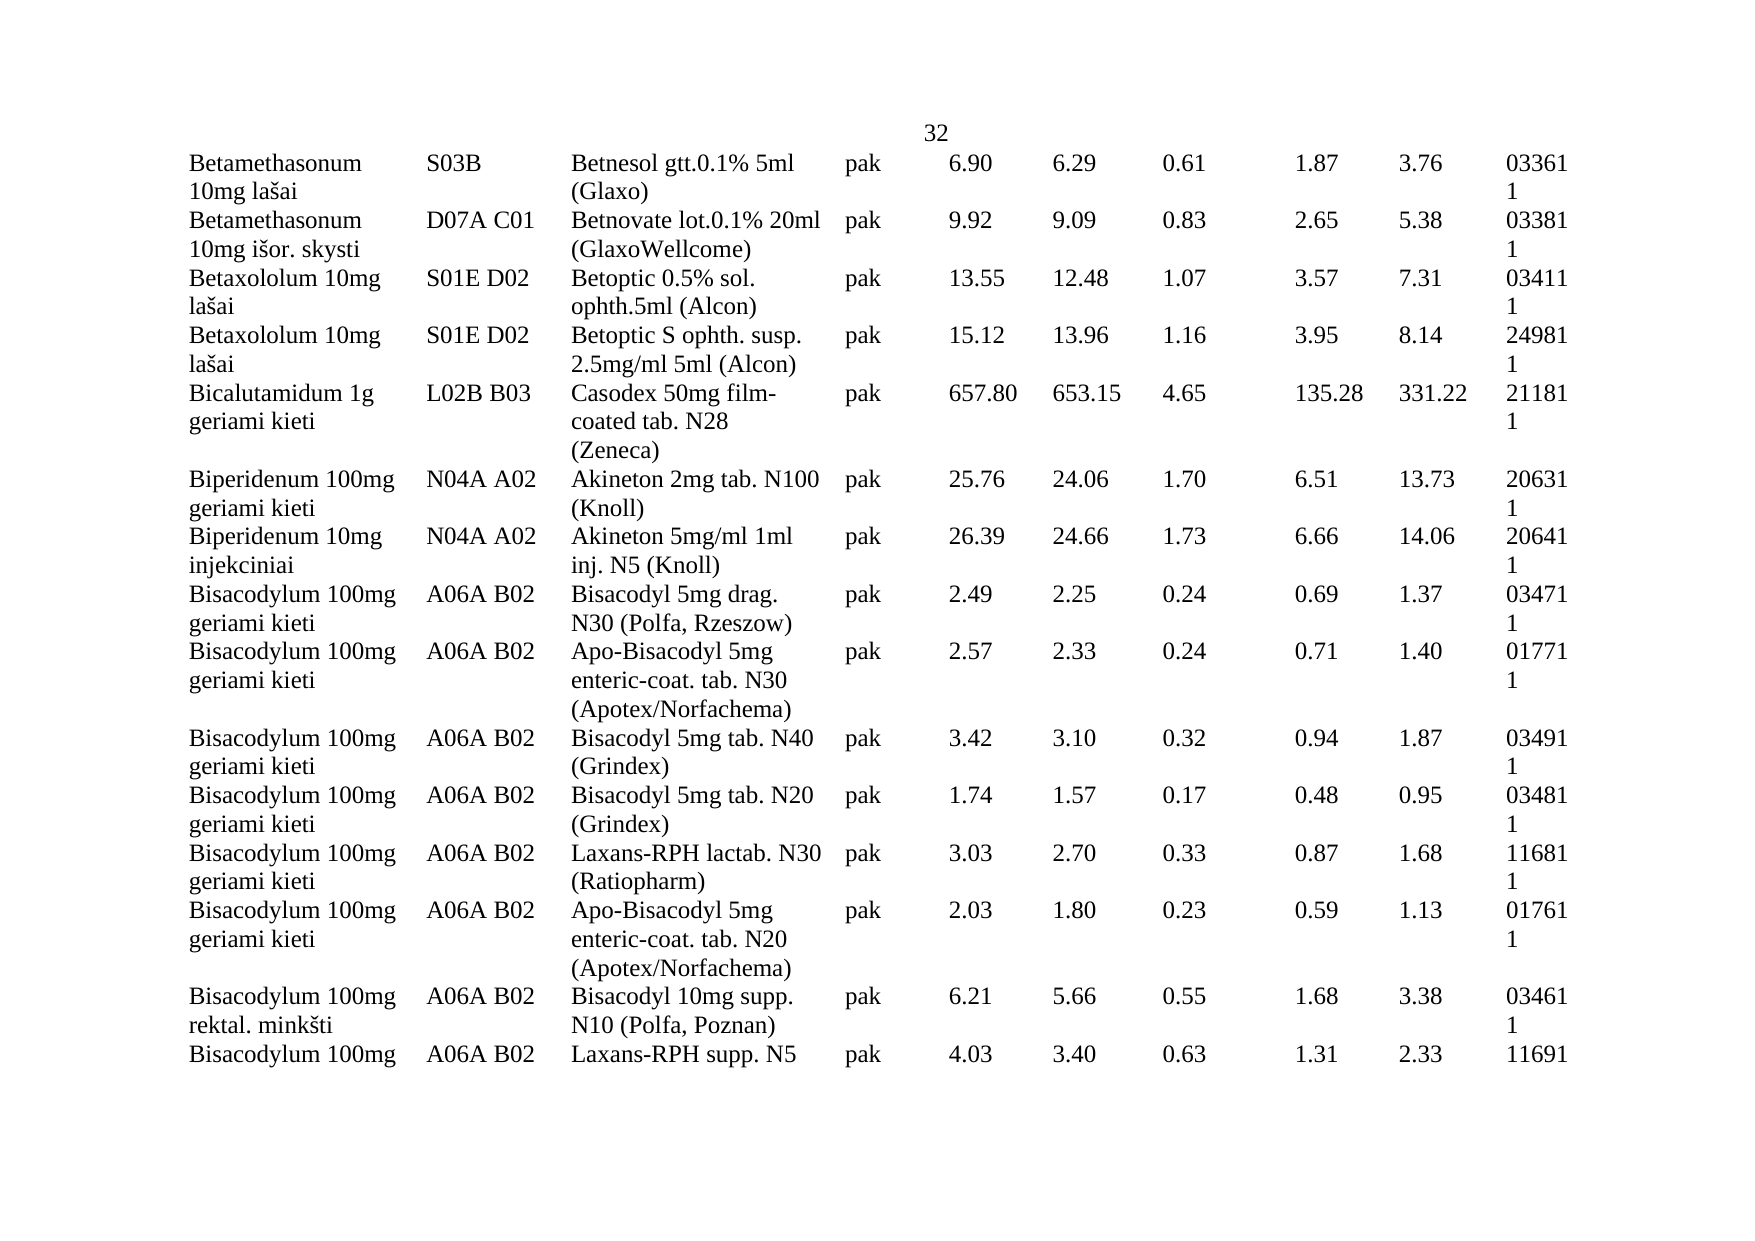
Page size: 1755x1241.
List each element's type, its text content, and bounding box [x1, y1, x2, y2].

table_cell pak [834, 464, 937, 521]
table_cell 3.57 [1283, 263, 1387, 320]
table_cell 8.14 [1388, 320, 1494, 378]
table_cell 1.07 [1151, 263, 1283, 320]
table_cell Akineton 2mg tab. N100 (Knoll) [560, 464, 833, 521]
table_cell Bisacodylum 100mg geriami kieti [177, 780, 415, 838]
table_cell 24.06 [1041, 464, 1151, 521]
table_cell pak [834, 838, 937, 895]
table_cell 24.66 [1041, 521, 1151, 579]
table_cell Betoptic S ophth. susp. 2.5mg/ml 5ml (Alcon) [560, 320, 833, 378]
table_cell 0.63 [1151, 1039, 1283, 1068]
table_cell 11691 [1495, 1039, 1589, 1068]
table_cell 3.40 [1041, 1039, 1151, 1068]
table_cell S03B [415, 148, 559, 205]
table_cell 7.31 [1388, 263, 1494, 320]
table_cell Akineton 5mg/ml 1ml inj. N5 (Knoll) [560, 521, 833, 579]
table_cell 0.24 [1151, 579, 1283, 636]
table_cell pak [834, 981, 937, 1039]
table_cell 135.28 [1283, 378, 1387, 464]
table_cell 2.70 [1041, 838, 1151, 895]
table_cell 1.16 [1151, 320, 1283, 378]
table_cell pak [834, 320, 937, 378]
table_cell 13.96 [1041, 320, 1151, 378]
table_cell 6.29 [1041, 148, 1151, 205]
table_cell Casodex 50mg film-coated tab. N28 (Zeneca) [560, 378, 833, 464]
table_cell 653.15 [1041, 378, 1151, 464]
table_cell Bisacodyl 5mg tab. N40 (Grindex) [560, 723, 833, 780]
table_cell 9.92 [938, 205, 1041, 263]
table_cell 116811 [1495, 838, 1589, 895]
table_cell pak [834, 723, 937, 780]
table_cell A06A B02 [415, 838, 559, 895]
table_cell A06A B02 [415, 723, 559, 780]
table_cell [1589, 263, 1595, 320]
table_cell 0.61 [1151, 148, 1283, 205]
table_cell D07A C01 [415, 205, 559, 263]
table_cell 4.65 [1151, 378, 1283, 464]
table_cell 033611 [1495, 148, 1589, 205]
table_cell Betamethasonum 10mg išor. skysti [177, 205, 415, 263]
table_cell 249811 [1495, 320, 1589, 378]
table_cell S01E D02 [415, 263, 559, 320]
table_cell S01E D02 [415, 320, 559, 378]
table_cell [1589, 636, 1595, 723]
table_cell 0.23 [1151, 895, 1283, 981]
table_cell [1589, 205, 1595, 263]
table_cell 657.80 [938, 378, 1041, 464]
table_cell 3.95 [1283, 320, 1387, 378]
table_cell 1.73 [1151, 521, 1283, 579]
table_cell N04A A02 [415, 464, 559, 521]
table_cell 2.57 [938, 636, 1041, 723]
table_cell 5.38 [1388, 205, 1494, 263]
table_cell [1589, 464, 1595, 521]
table_cell 034611 [1495, 981, 1589, 1039]
table_cell Betaxololum 10mg lašai [177, 320, 415, 378]
table_cell 0.32 [1151, 723, 1283, 780]
table_cell 6.90 [938, 148, 1041, 205]
table_cell 0.83 [1151, 205, 1283, 263]
table_cell 0.71 [1283, 636, 1387, 723]
table_cell 0.48 [1283, 780, 1387, 838]
table_cell 0.33 [1151, 838, 1283, 895]
table_cell 25.76 [938, 464, 1041, 521]
table_cell Bisacodylum 100mg geriami kieti [177, 895, 415, 981]
table_cell Laxans-RPH lactab. N30 (Ratiopharm) [560, 838, 833, 895]
table_cell pak [834, 148, 937, 205]
table_cell A06A B02 [415, 895, 559, 981]
table_cell pak [834, 205, 937, 263]
table_cell 034811 [1495, 780, 1589, 838]
table_cell 6.51 [1283, 464, 1387, 521]
table_cell Bisacodyl 5mg drag. N30 (Polfa, Rzeszow) [560, 579, 833, 636]
table_cell A06A B02 [415, 981, 559, 1039]
table_cell 6.21 [938, 981, 1041, 1039]
table_cell [1589, 895, 1595, 981]
table_cell A06A B02 [415, 780, 559, 838]
table_cell 1.87 [1283, 148, 1387, 205]
table_cell 033811 [1495, 205, 1589, 263]
table_cell 0.24 [1151, 636, 1283, 723]
table_cell 5.66 [1041, 981, 1151, 1039]
table_cell 1.70 [1151, 464, 1283, 521]
table_cell 1.68 [1388, 838, 1494, 895]
table_cell pak [834, 1039, 937, 1068]
table_cell L02B B03 [415, 378, 559, 464]
table_cell 2.33 [1388, 1039, 1494, 1068]
table_cell [1589, 148, 1595, 205]
table_cell 211811 [1495, 378, 1589, 464]
table_cell 3.38 [1388, 981, 1494, 1039]
table_cell [1589, 378, 1595, 464]
table_cell Apo-Bisacodyl 5mg enteric-coat. tab. N30 (Apotex/Norfachema) [560, 636, 833, 723]
table_cell Biperidenum 10mg injekciniai [177, 521, 415, 579]
table_cell Betamethasonum 10mg lašai [177, 148, 415, 205]
table_cell Betnesol gtt.0.1% 5ml (Glaxo) [560, 148, 833, 205]
table_cell Betaxololum 10mg lašai [177, 263, 415, 320]
table_cell Biperidenum 100mg geriami kieti [177, 464, 415, 521]
table_cell 1.87 [1388, 723, 1494, 780]
table_cell Bisacodylum 100mg geriami kieti [177, 636, 415, 723]
table_cell Betnovate lot.0.1% 20ml (GlaxoWellcome) [560, 205, 833, 263]
table_cell 2.25 [1041, 579, 1151, 636]
table_cell 034911 [1495, 723, 1589, 780]
table_cell 3.03 [938, 838, 1041, 895]
table_cell 0.87 [1283, 838, 1387, 895]
table_cell 017711 [1495, 636, 1589, 723]
table_cell 13.73 [1388, 464, 1494, 521]
table_cell pak [834, 579, 937, 636]
table_cell 1.37 [1388, 579, 1494, 636]
table_cell Laxans-RPH supp. N5 [560, 1039, 833, 1068]
table_cell [1589, 723, 1595, 780]
table_cell [1589, 1039, 1595, 1068]
table_cell 0.69 [1283, 579, 1387, 636]
table_cell Bisacodyl 5mg tab. N20 (Grindex) [560, 780, 833, 838]
table_cell 1.13 [1388, 895, 1494, 981]
table_cell Bisacodylum 100mg rektal. minkšti [177, 981, 415, 1039]
table_cell 3.76 [1388, 148, 1494, 205]
table_cell N04A A02 [415, 521, 559, 579]
table_cell 1.80 [1041, 895, 1151, 981]
table_cell 206411 [1495, 521, 1589, 579]
table_cell 2.33 [1041, 636, 1151, 723]
table_cell pak [834, 263, 937, 320]
table_cell 0.94 [1283, 723, 1387, 780]
table_cell 331.22 [1388, 378, 1494, 464]
table_cell [1589, 521, 1595, 579]
table_cell 0.55 [1151, 981, 1283, 1039]
table_cell pak [834, 636, 937, 723]
table_cell Bisacodylum 100mg [177, 1039, 415, 1068]
table_cell 0.95 [1388, 780, 1494, 838]
table_cell 0.59 [1283, 895, 1387, 981]
table_cell 9.09 [1041, 205, 1151, 263]
table_cell 4.03 [938, 1039, 1041, 1068]
table_cell pak [834, 895, 937, 981]
table_cell 0.17 [1151, 780, 1283, 838]
table_cell Bisacodyl 10mg supp. N10 (Polfa, Poznan) [560, 981, 833, 1039]
table_cell 1.31 [1283, 1039, 1387, 1068]
table_cell 2.03 [938, 895, 1041, 981]
table_cell 3.42 [938, 723, 1041, 780]
table_cell A06A B02 [415, 636, 559, 723]
table_cell 034711 [1495, 579, 1589, 636]
table_cell 12.48 [1041, 263, 1151, 320]
table_cell [1589, 320, 1595, 378]
table_cell 1.74 [938, 780, 1041, 838]
table_cell 1.68 [1283, 981, 1387, 1039]
table_cell A06A B02 [415, 579, 559, 636]
table_cell pak [834, 780, 937, 838]
table_cell [1589, 838, 1595, 895]
table_cell [1589, 780, 1595, 838]
table_cell Bisacodylum 100mg geriami kieti [177, 579, 415, 636]
table_cell 26.39 [938, 521, 1041, 579]
table_cell 14.06 [1388, 521, 1494, 579]
table_cell [1589, 579, 1595, 636]
table_cell 15.12 [938, 320, 1041, 378]
table_cell A06A B02 [415, 1039, 559, 1068]
table_cell Bisacodylum 100mg geriami kieti [177, 838, 415, 895]
table_cell Bisacodylum 100mg geriami kieti [177, 723, 415, 780]
table_cell 017611 [1495, 895, 1589, 981]
table_cell 13.55 [938, 263, 1041, 320]
table_cell 1.40 [1388, 636, 1494, 723]
table_cell 2.49 [938, 579, 1041, 636]
table_cell Betoptic 0.5% sol. ophth.5ml (Alcon) [560, 263, 833, 320]
table_cell 6.66 [1283, 521, 1387, 579]
table_cell pak [834, 378, 937, 464]
table_cell [1589, 981, 1595, 1039]
table_cell 1.57 [1041, 780, 1151, 838]
table_cell 3.10 [1041, 723, 1151, 780]
table_cell 034111 [1495, 263, 1589, 320]
table_cell Bicalutamidum 1g geriami kieti [177, 378, 415, 464]
table_cell 2.65 [1283, 205, 1387, 263]
table_cell pak [834, 521, 937, 579]
table_cell 206311 [1495, 464, 1589, 521]
table_cell Apo-Bisacodyl 5mg enteric-coat. tab. N20 (Apotex/Norfachema) [560, 895, 833, 981]
